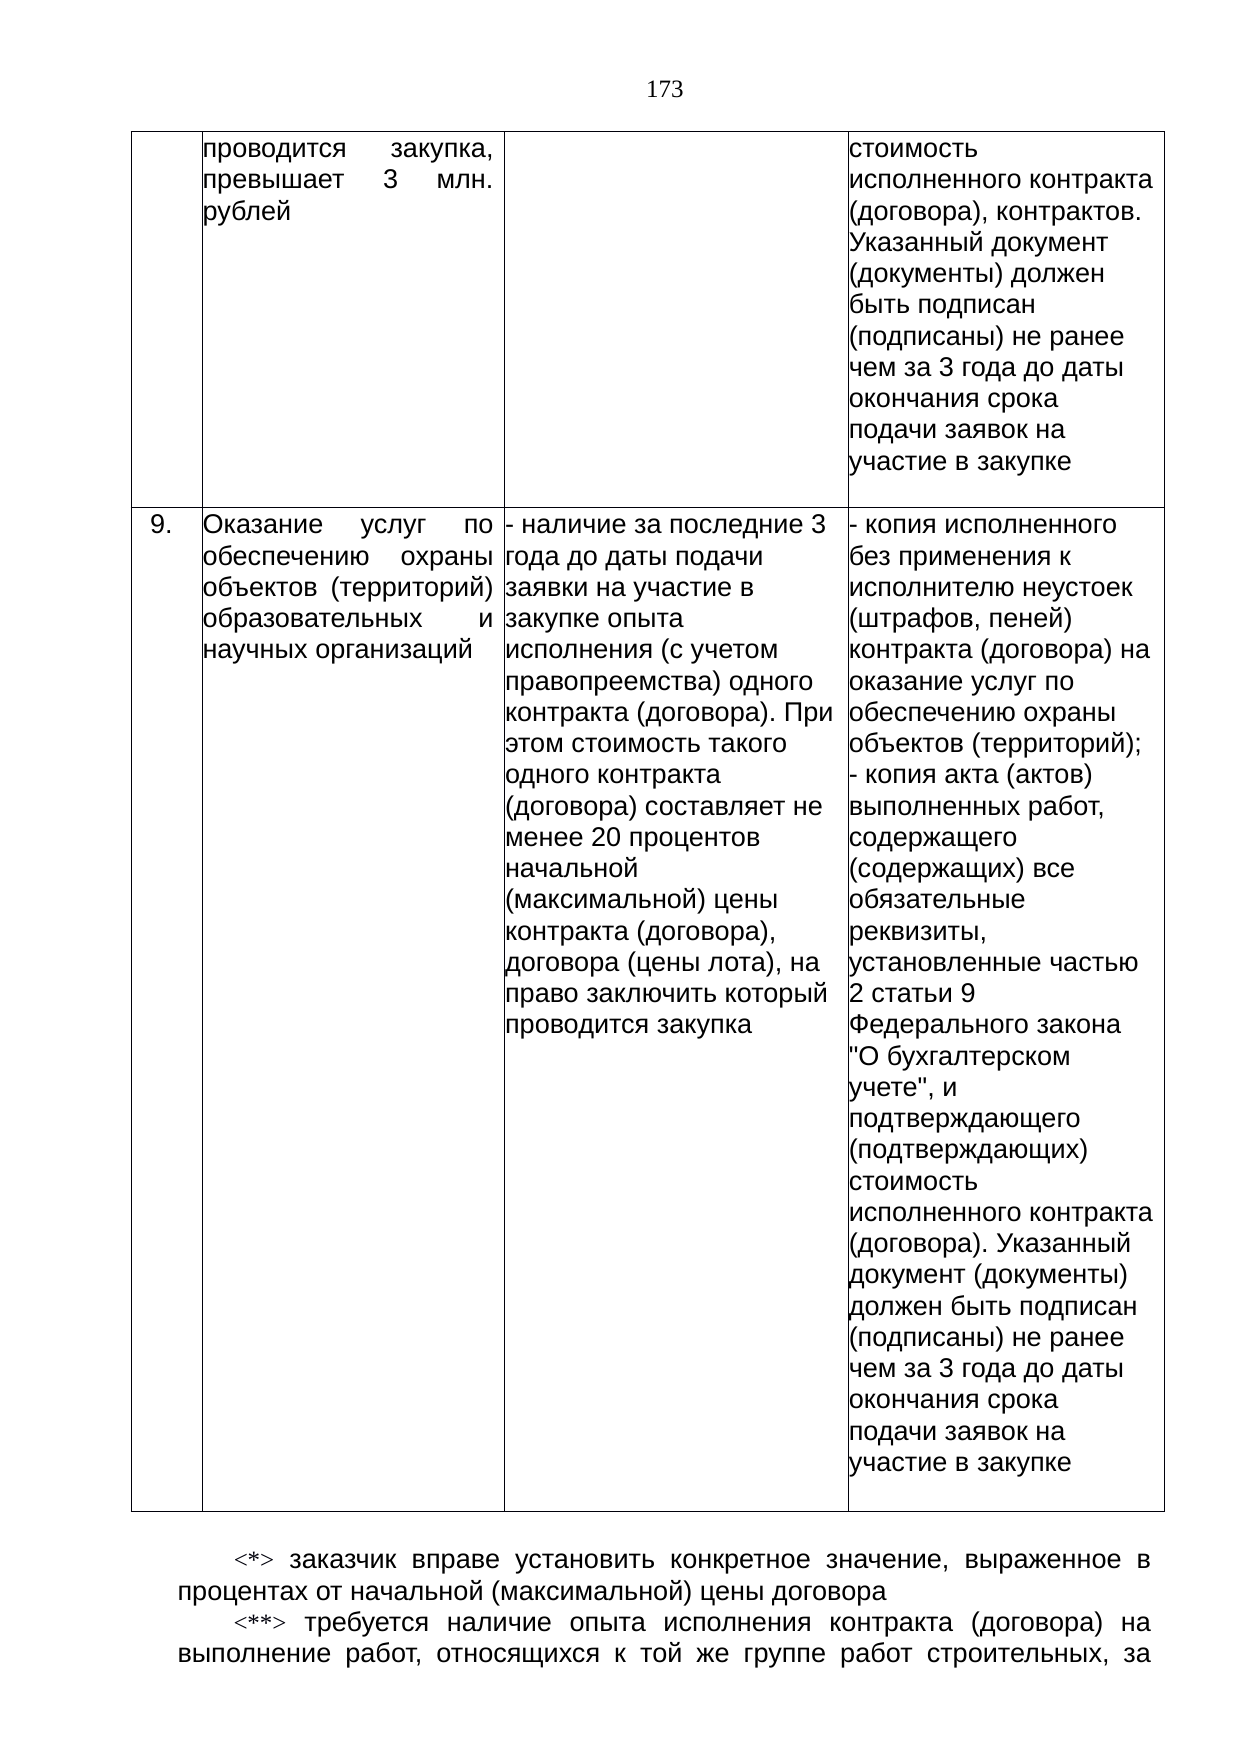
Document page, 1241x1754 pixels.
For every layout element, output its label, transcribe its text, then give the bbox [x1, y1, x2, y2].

table_cell 9. [132, 508, 202, 1511]
table_cell Оказание услуг по обеспечению охраны объектов (территорий) образовательных и научных организаций [203, 508, 504, 1511]
table_cell - копия исполненного без применения к исполнителю неустоек (штрафов, пеней) контракта (договора) на оказание услуг по обеспечению охраны объектов (территорий); - копия акта (актов) выполненных работ, содержащего (содержащих) все обязательные реквизиты, установленные частью 2 статьи 9 Федерального закона "О бухгалтерском учете", и подтверждающего (подтверждающих) стоимость исполненного контракта (договора). Указанный документ (документы) должен быть подписан (подписаны) не ранее чем за 3 года до даты окончания срока подачи заявок на участие в закупке [849, 508, 1164, 1511]
table_cell [505, 132, 848, 507]
table_cell проводится закупка, превышает 3 млн. рублей [203, 132, 504, 507]
text <*> заказчик вправе установить конкретное значение, выраженное в процентах от начальной (максимальной) цены договора [177, 1543, 1152, 1606]
table_cell [132, 132, 202, 507]
table_cell - наличие за последние 3 года до даты подачи заявки на участие в закупке опыта исполнения (с учетом правопреемства) одного контракта (договора). При этом стоимость такого одного контракта (договора) составляет не менее 20 процентов начальной (максимальной) цены контракта (договора), договора (цены лота), на право заключить который проводится закупка [505, 508, 848, 1511]
text <**> требуется наличие опыта исполнения контракта (договора) на выполнение работ, относящихся к той же группе работ строительных, за [177, 1606, 1152, 1668]
table_cell стоимость исполненного контракта (договора), контрактов. Указанный документ (документы) должен быть подписан (подписаны) не ранее чем за 3 года до даты окончания срока подачи заявок на участие в закупке [849, 132, 1164, 507]
